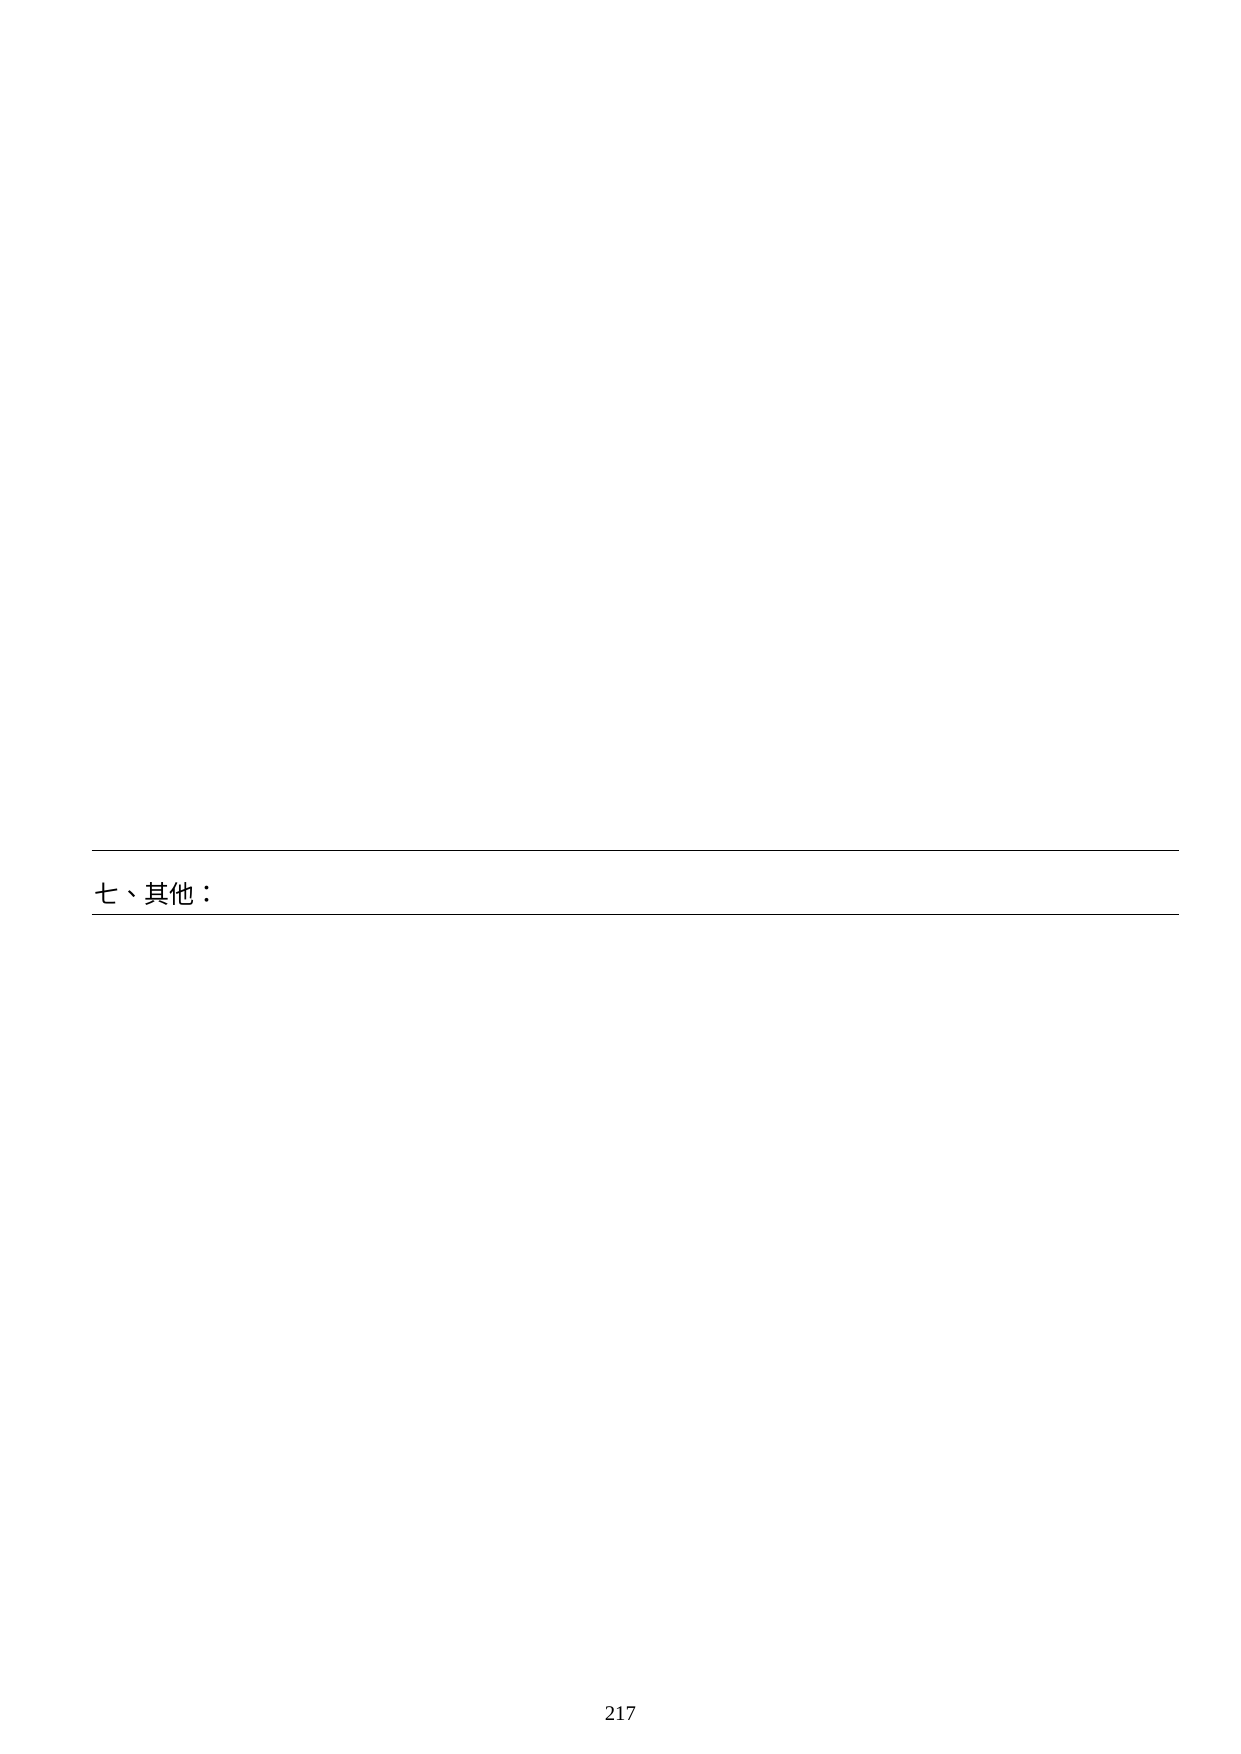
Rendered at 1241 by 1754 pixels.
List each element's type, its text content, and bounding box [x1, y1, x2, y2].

table_cell 七、其他： [92, 851, 1179, 914]
